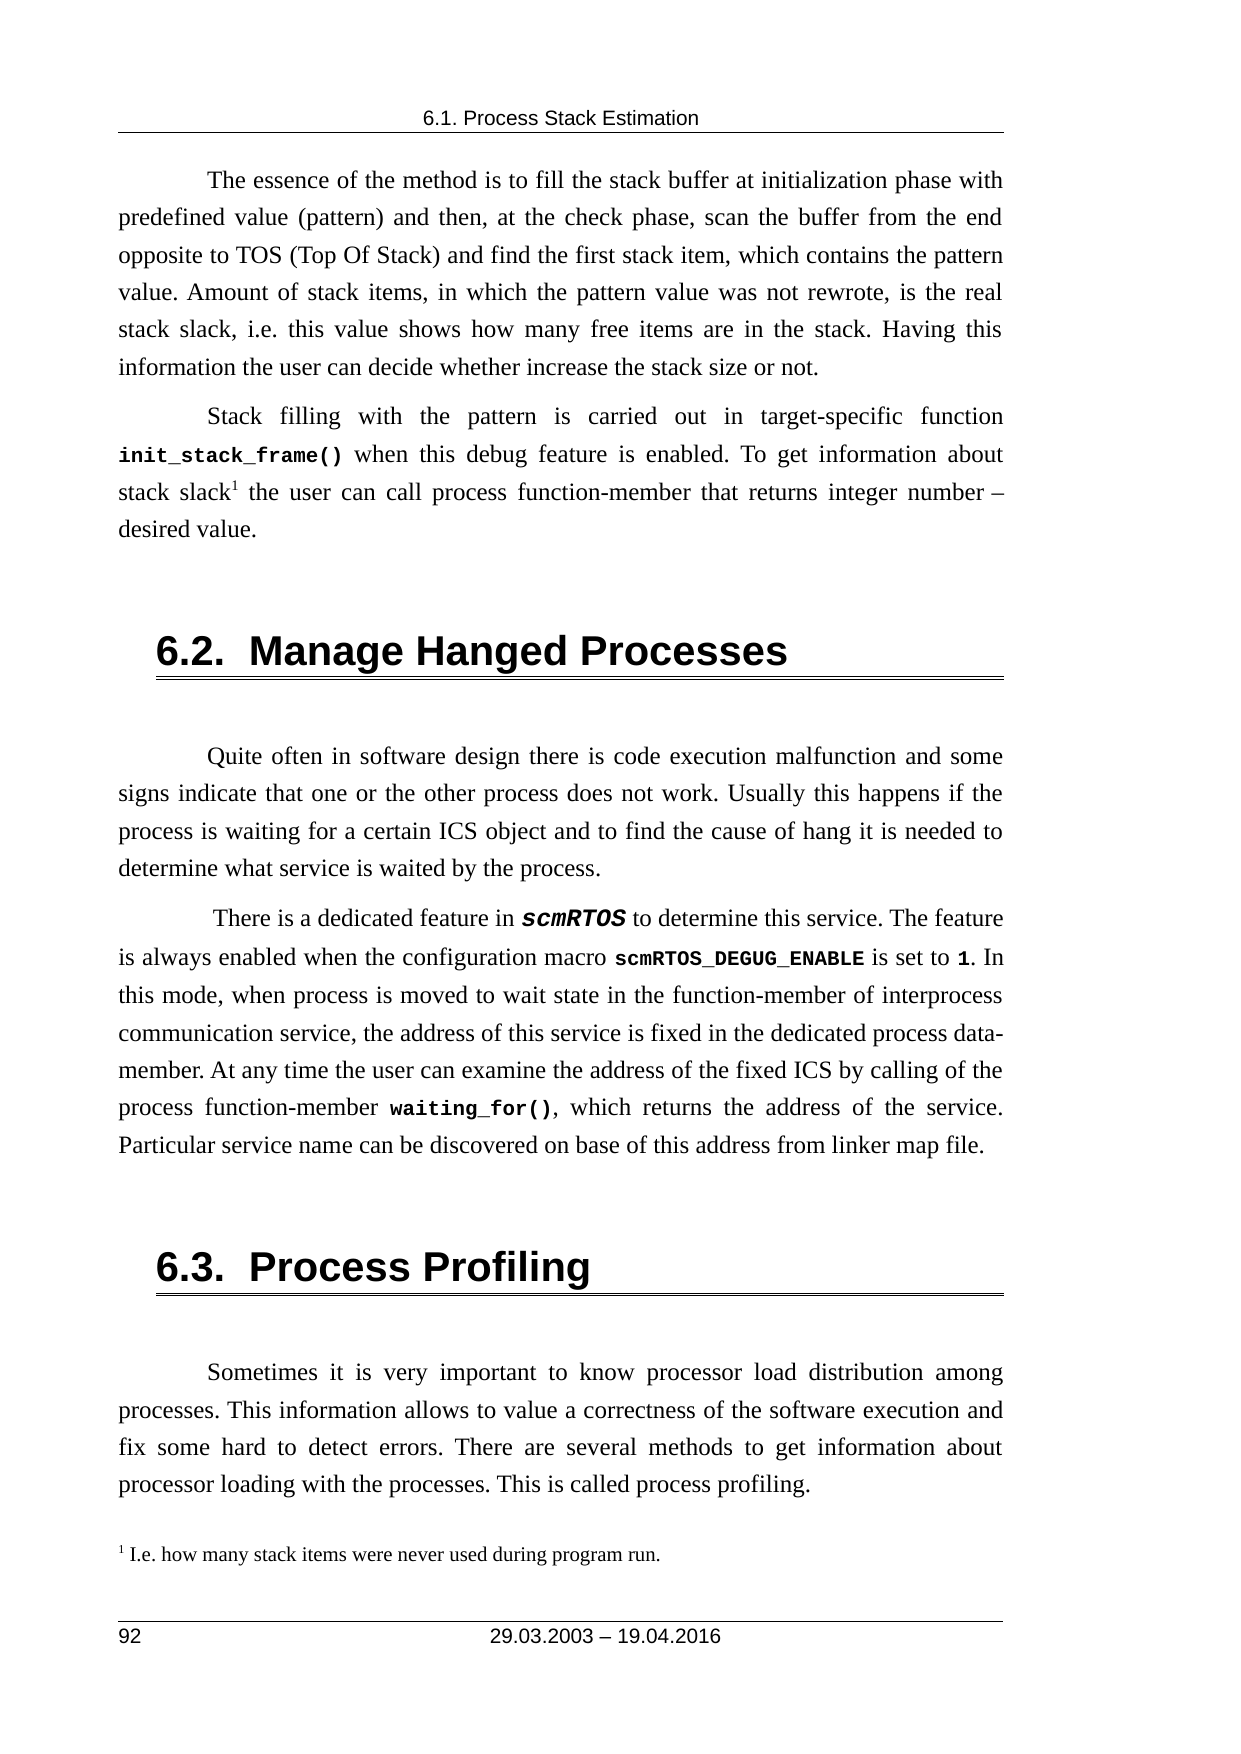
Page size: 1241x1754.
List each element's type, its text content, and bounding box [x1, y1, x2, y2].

text Stack filling with the pattern is carried out in target-specific function init_stack_frame() when this debug feature is enabled. To get information about stack slack the user can call process function-member that returns integer number – desired value. [118, 401, 1004, 543]
subtitle Process Profiling [156, 1243, 1004, 1293]
text There is a dedicated feature in scmRTOS to determine this service. The feature is always enabled when the configuration macro scmRTOS_DEGUG_ENABLE is set to 1. In this mode, when process is moved to wait state in the function-member of interprocess communication service, the address of this service is fixed in the dedicated process data-member. At any time the user can examine the address of the fixed ICS by calling of the process function-member waiting_for(), which returns the address of the service. Particular service name can be discovered on base of this address from linker map file. [118, 903, 1004, 1159]
text I.e. how many stack items were never used during program run. [118, 1542, 1004, 1566]
text Sometimes it is very important to know processor load distribution among processes. This information allows to value a correctness of the software execution and fix some hard to detect errors. There are several methods to get information about processor loading with the processes. This is called process profiling. [118, 1357, 1004, 1498]
subtitle Manage Hanged Processes [156, 626, 1004, 676]
text Quite often in software design there is code execution malfunction and some signs indicate that one or the other process does not work. Usually this happens if the process is waiting for a certain ICS object and to find the cause of hang it is needed to determine what service is waited by the process. [118, 741, 1004, 882]
text The essence of the method is to fill the stack buffer at initialization phase with predefined value (pattern) and then, at the check phase, scan the buffer from the end opposite to TOS (Top Of Stack) and find the first stack item, which contains the pattern value. Amount of stack items, in which the pattern value was not rewrote, is the real stack slack, i.e. this value shows how many free items are in the stack. Having this information the user can decide whether increase the stack size or not. [118, 165, 1004, 380]
